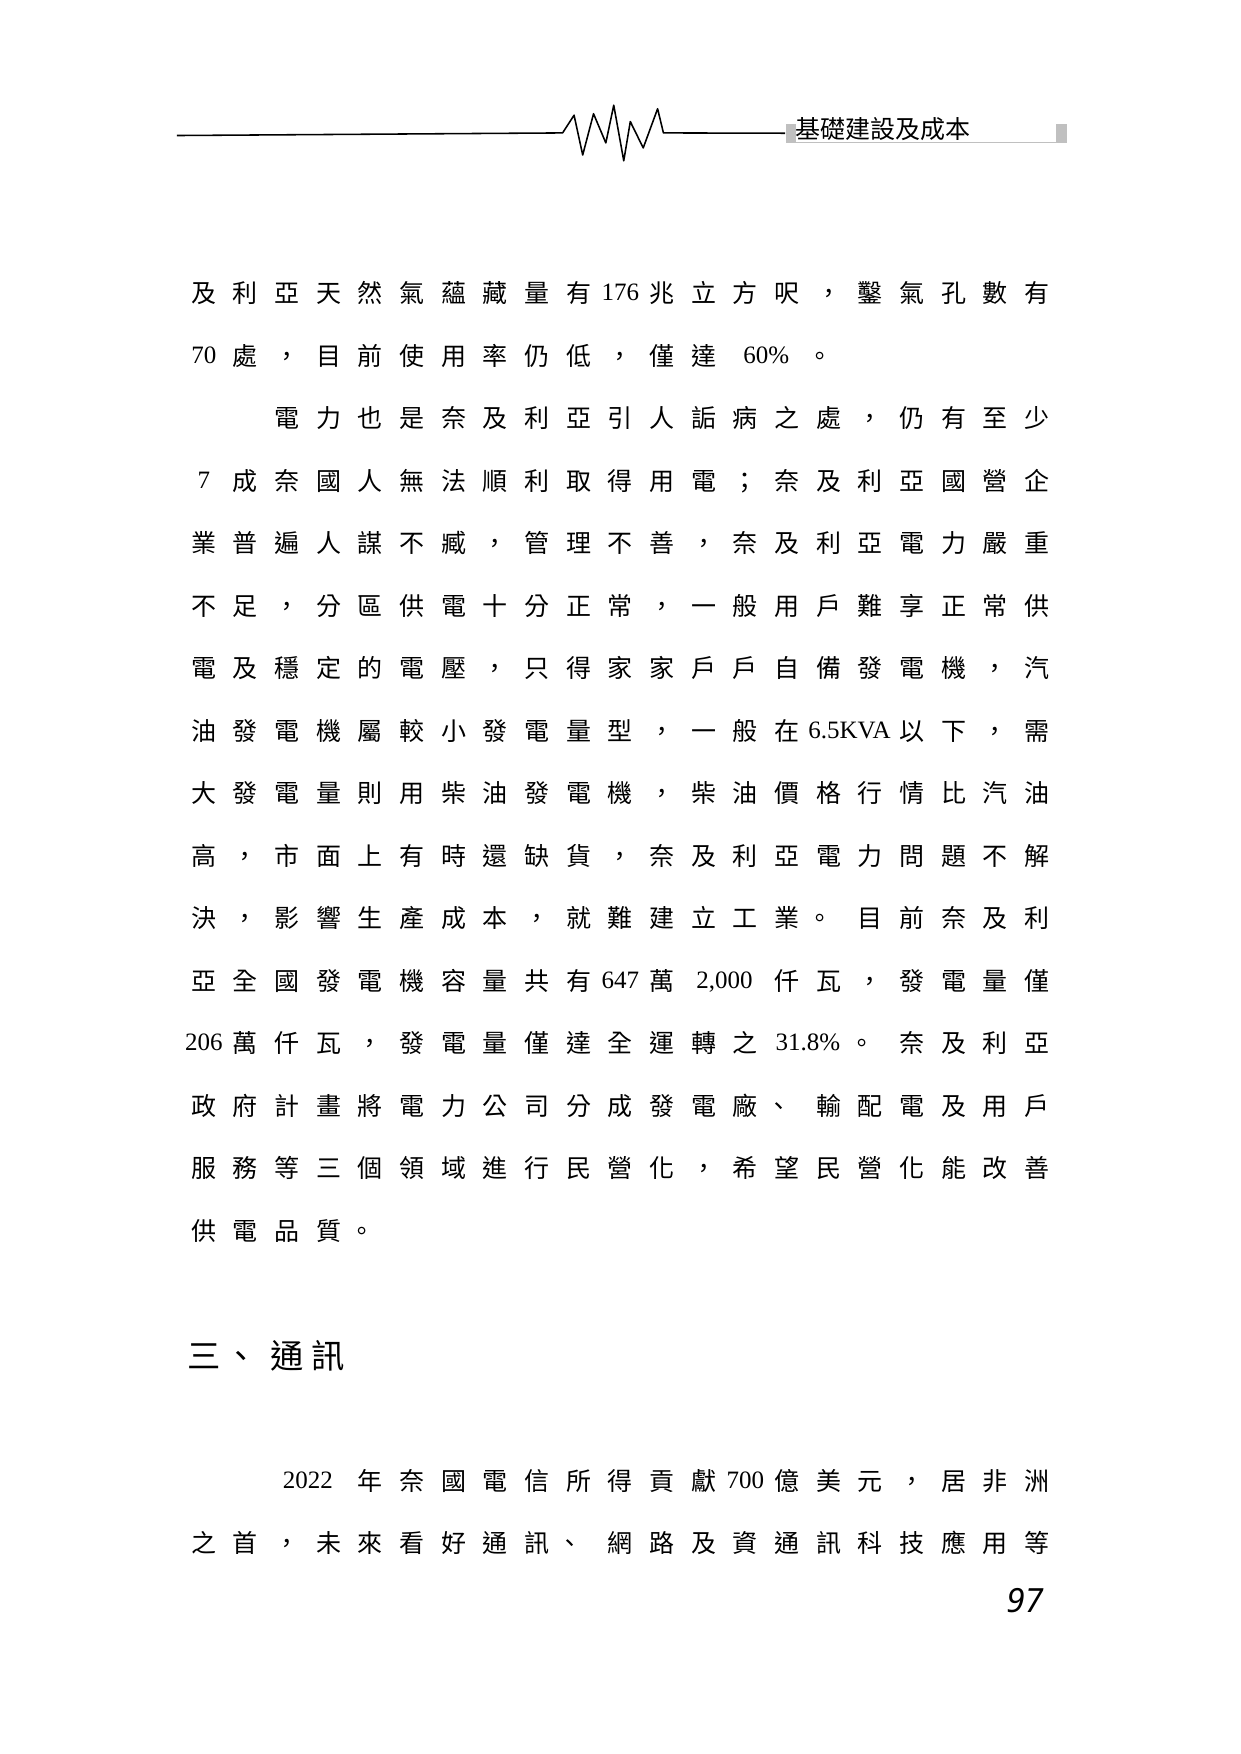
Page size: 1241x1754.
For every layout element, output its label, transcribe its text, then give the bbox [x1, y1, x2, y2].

text 及利亞天然氣蘊藏量有176兆立方呎，鑿氣孔數有70處，目前使用率仍低，僅達60%。 [183, 250, 1058, 375]
text 2022年奈國電信所得貢獻700億美元，居非洲之首，未來看好通訊、網路及資通訊科技應用等 [183, 1438, 1058, 1563]
text 電力也是奈及利亞引人詬病之處，仍有至少7成奈國人無法順利取得用電；奈及利亞國營企業普遍人謀不臧，管理不善，奈及利亞電力嚴重不足，分區供電十分正常，一般用戶難享正常供電及穩定的電壓，只得家家戶戶自備發電機，汽油發電機屬較小發電量型，一般在6.5KVA以下，需大發電量則用柴油發電機，柴油價格行情比汽油高，市面上有時還缺貨，奈及利亞電力問題不解決，影響生產成本，就難建立工業。目前奈及利亞全國發電機容量共有647萬2,000仟瓦，發電量僅206萬仟瓦，發電量僅達全運轉之31.8%。奈及利亞政府計畫將電力公司分成發電廠、輸配電及用戶服務等三個領域進行民營化，希望民營化能改善供電品質。 [183, 375, 1058, 1250]
text 三、通訊 [183, 1313, 1058, 1375]
